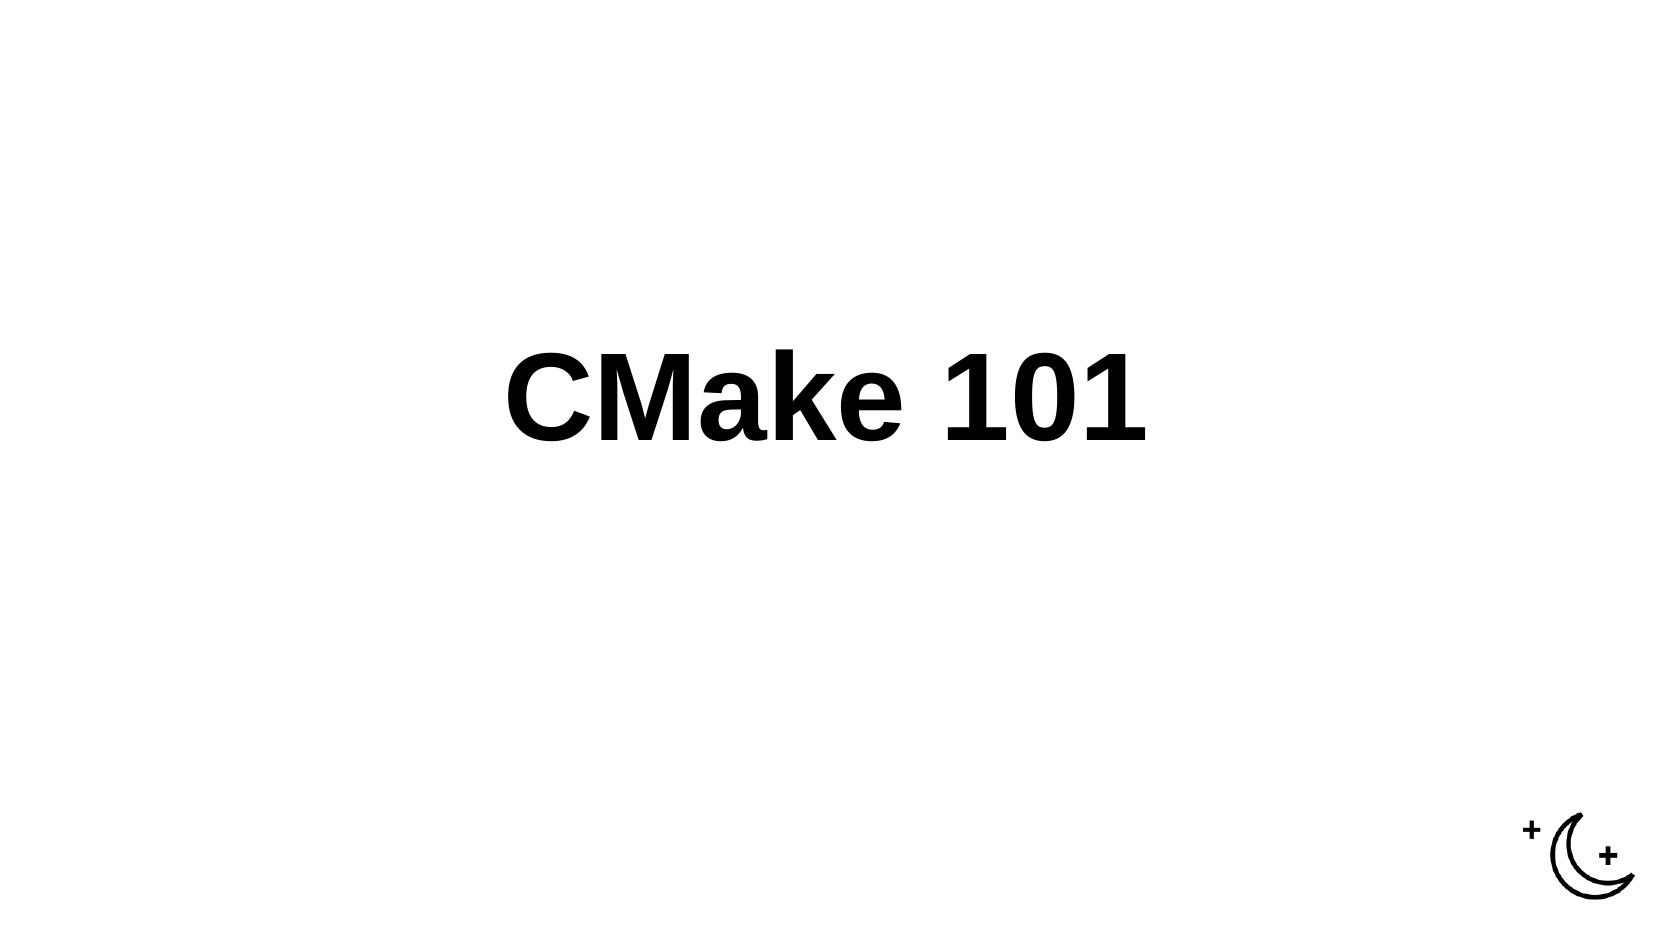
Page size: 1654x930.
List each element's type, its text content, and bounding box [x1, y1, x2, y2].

subtitle CMake 101 [82, 36, 1571, 757]
picture [1503, 779, 1654, 930]
